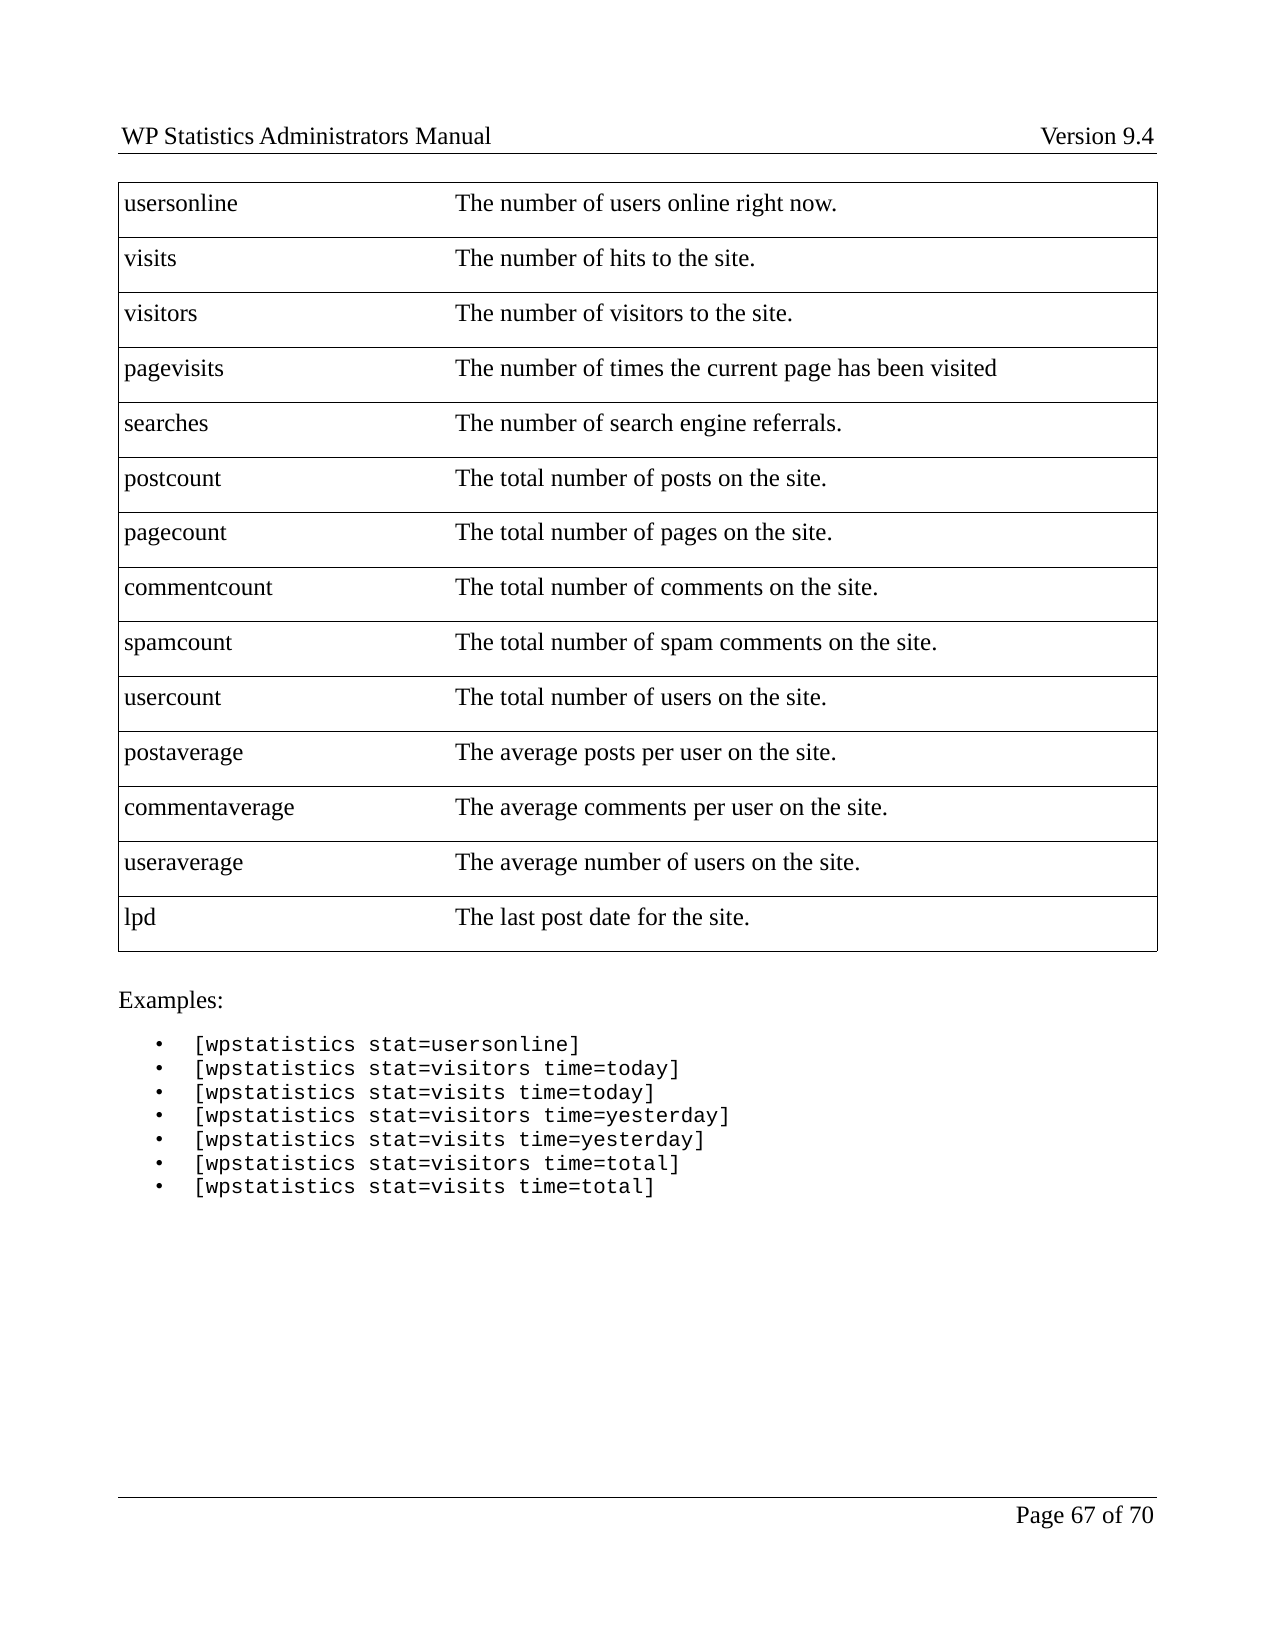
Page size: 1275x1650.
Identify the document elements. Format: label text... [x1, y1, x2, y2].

table_cell postcount [119, 458, 449, 512]
table_cell searches [119, 403, 449, 457]
table_cell The total number of pages on the site. [449, 513, 1157, 567]
table_cell usersonline [119, 183, 449, 237]
list [wpstatistics stat=visits time=yesterday] [156, 1129, 1157, 1153]
table_cell usercount [119, 677, 449, 731]
table_cell The number of visitors to the site. [449, 293, 1157, 347]
table_cell The last post date for the site. [449, 897, 1157, 951]
table_cell The total number of spam comments on the site. [449, 622, 1157, 676]
table_cell The average comments per user on the site. [449, 787, 1157, 841]
table_cell visits [119, 238, 449, 292]
table_cell The number of search engine referrals. [449, 403, 1157, 457]
table_cell lpd [119, 897, 449, 951]
table_cell The total number of comments on the site. [449, 568, 1157, 621]
table_cell commentcount [119, 568, 449, 621]
list [wpstatistics stat=visits time=total] [156, 1176, 1157, 1200]
table_cell The number of times the current page has been visited [449, 348, 1157, 402]
table_cell The average posts per user on the site. [449, 732, 1157, 786]
table_cell pagevisits [119, 348, 449, 402]
list [wpstatistics stat=visitors time=total] [156, 1153, 1157, 1176]
table_cell The number of hits to the site. [449, 238, 1157, 292]
list [wpstatistics stat=visitors time=yesterday] [156, 1105, 1157, 1129]
table_cell pagecount [119, 513, 449, 567]
list [wpstatistics stat=visitors time=today] [156, 1058, 1157, 1082]
table_cell commentaverage [119, 787, 449, 841]
table_cell visitors [119, 293, 449, 347]
table_cell spamcount [119, 622, 449, 676]
table_cell The average number of users on the site. [449, 842, 1157, 896]
table_cell The number of users online right now. [449, 183, 1157, 237]
table_cell postaverage [119, 732, 449, 786]
table_cell The total number of posts on the site. [449, 458, 1157, 512]
table_cell The total number of users on the site. [449, 677, 1157, 731]
list [wpstatistics stat=visits time=today] [156, 1082, 1157, 1105]
text Examples: [118, 952, 1157, 1014]
table_cell useraverage [119, 842, 449, 896]
list [wpstatistics stat=usersonline] [156, 1034, 1157, 1058]
